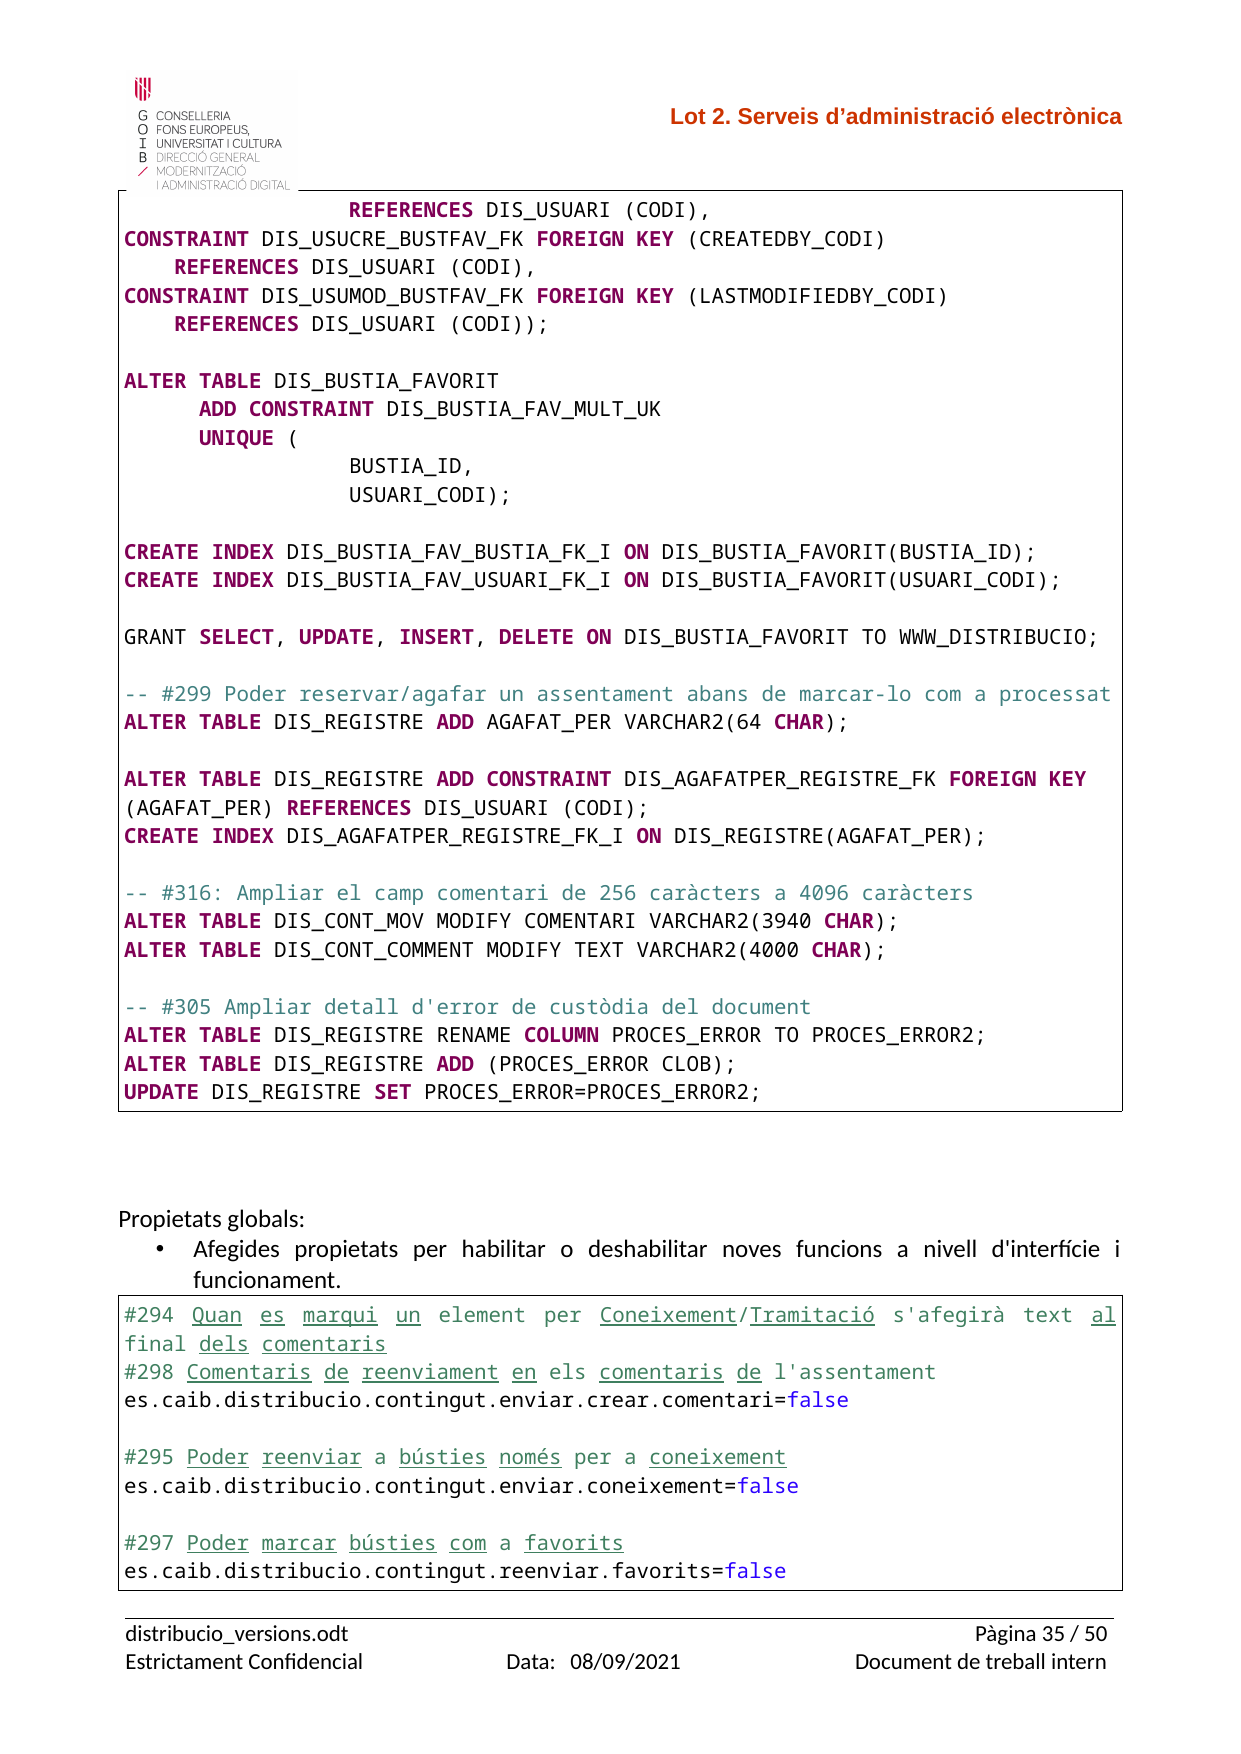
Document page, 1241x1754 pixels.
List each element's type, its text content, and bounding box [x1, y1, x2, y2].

table_header #294 Quan es marqui un element per Coneixement/Tramitació s'afegirà text al final dels comentaris #298 Comentaris de reenviament en els comentaris de l'assentament es.caib.distribucio.contingut.enviar.crear.comentari=false #295 Poder reenviar a bústies només per a coneixement es.caib.distribucio.contingut.enviar.coneixement=false #297 Poder marcar bústies com a favorits es.caib.distribucio.contingut.reenviar.favorits=false [119, 1296, 1122, 1590]
table_header REFERENCES DIS_USUARI (CODI), CONSTRAINT DIS_USUCRE_BUSTFAV_FK FOREIGN KEY (CREATEDBY_CODI) REFERENCES DIS_USUARI (CODI), CONSTRAINT DIS_USUMOD_BUSTFAV_FK FOREIGN KEY (LASTMODIFIEDBY_CODI) REFERENCES DIS_USUARI (CODI)); ALTER TABLE DIS_BUSTIA_FAVORIT ADD CONSTRAINT DIS_BUSTIA_FAV_MULT_UK UNIQUE ( BUSTIA_ID, USUARI_CODI); CREATE INDEX DIS_BUSTIA_FAV_BUSTIA_FK_I ON DIS_BUSTIA_FAVORIT(BUSTIA_ID); CREATE INDEX DIS_BUSTIA_FAV_USUARI_FK_I ON DIS_BUSTIA_FAVORIT(USUARI_CODI); GRANT SELECT, UPDATE, INSERT, DELETE ON DIS_BUSTIA_FAVORIT TO WWW_DISTRIBUCIO; -- #299 Poder reservar/agafar un assentament abans de marcar-lo com a processat ALTER TABLE DIS_REGISTRE ADD AGAFAT_PER VARCHAR2(64 CHAR); ALTER TABLE DIS_REGISTRE ADD CONSTRAINT DIS_AGAFATPER_REGISTRE_FK FOREIGN KEY (AGAFAT_PER) REFERENCES DIS_USUARI (CODI); CREATE INDEX DIS_AGAFATPER_REGISTRE_FK_I ON DIS_REGISTRE(AGAFAT_PER); -- #316: Ampliar el camp comentari de 256 caràcters a 4096 caràcters ALTER TABLE DIS_CONT_MOV MODIFY COMENTARI VARCHAR2(3940 CHAR); ALTER TABLE DIS_CONT_COMMENT MODIFY TEXT VARCHAR2(4000 CHAR); -- #305 Ampliar detall d'error de custòdia del document ALTER TABLE DIS_REGISTRE RENAME COLUMN PROCES_ERROR TO PROCES_ERROR2; ALTER TABLE DIS_REGISTRE ADD (PROCES_ERROR CLOB); UPDATE DIS_REGISTRE SET PROCES_ERROR=PROCES_ERROR2; [119, 191, 1122, 1111]
text Propietats globals: [118, 1203, 1122, 1233]
picture [126, 70, 299, 197]
list Afegides propietats per habilitar o deshabilitar noves funcions a nivell d'interfície i funcionament. [156, 1233, 1122, 1294]
